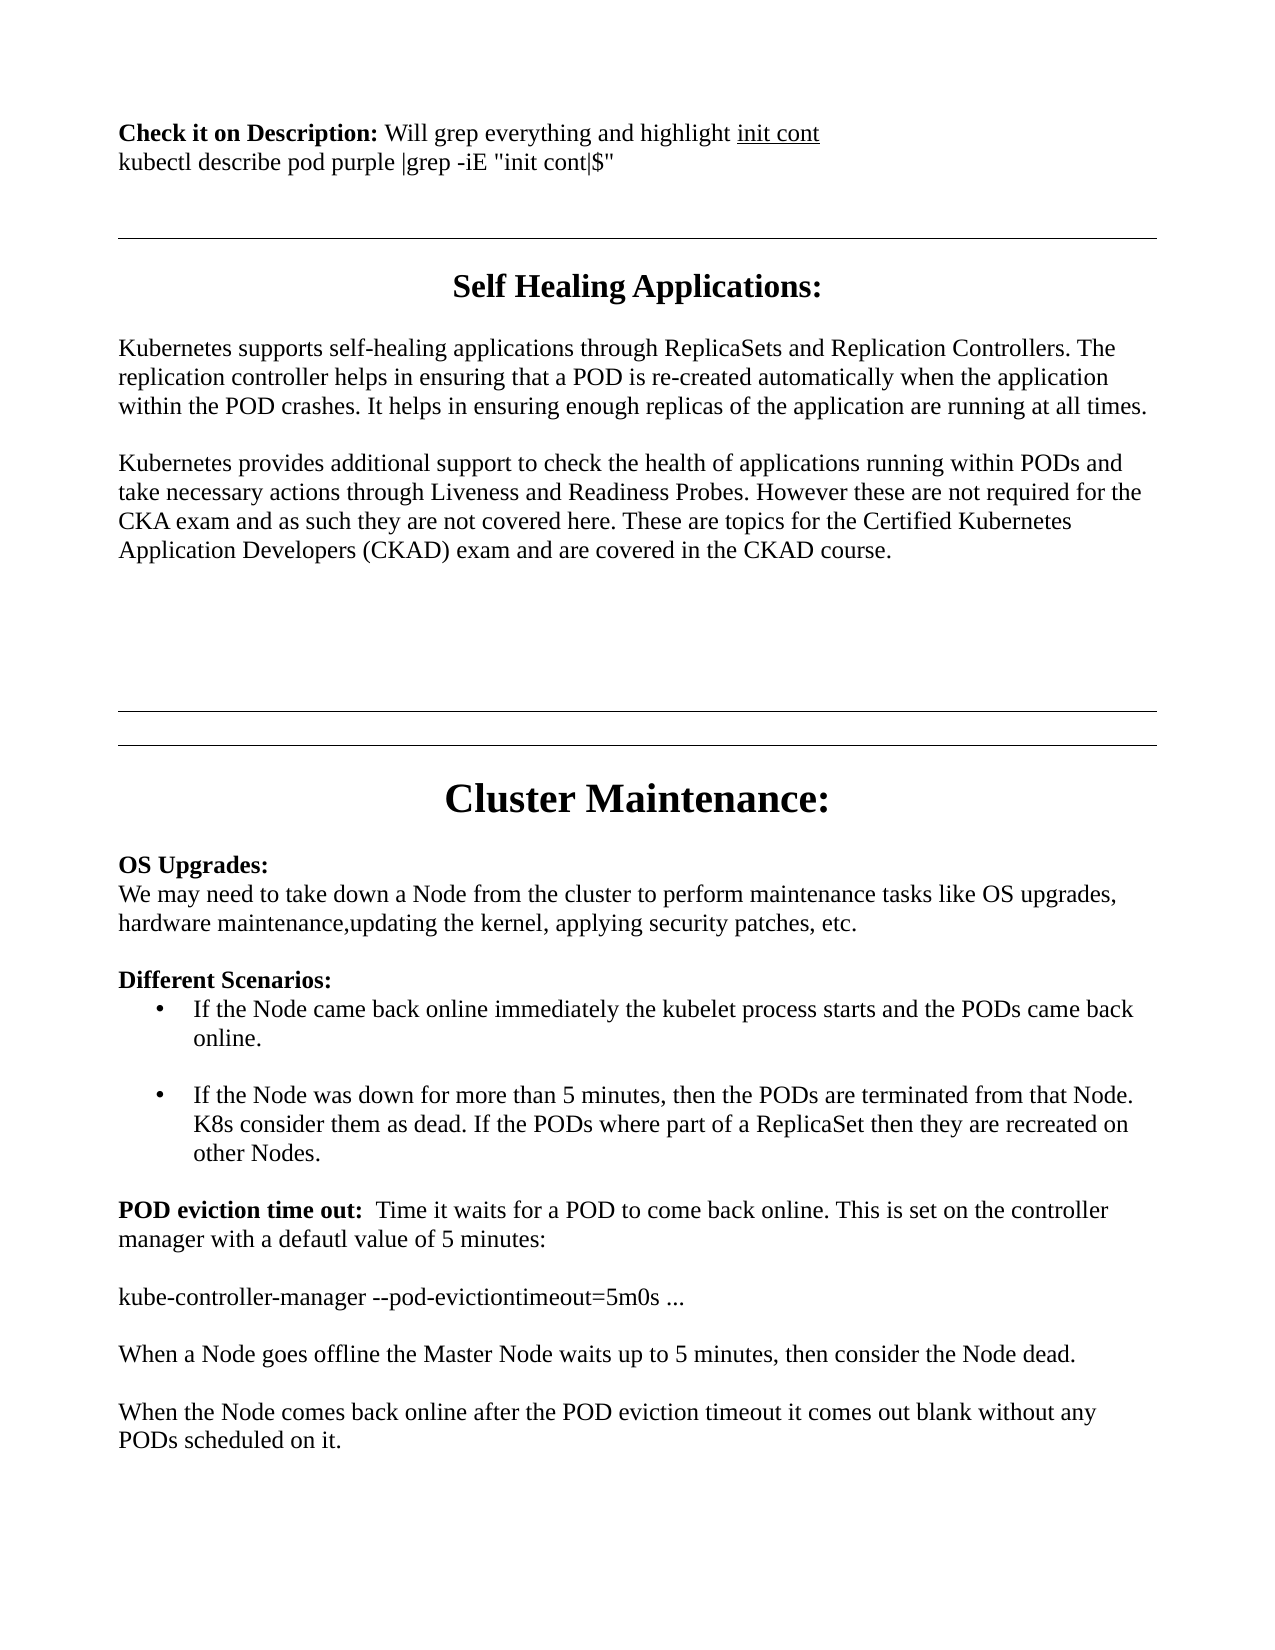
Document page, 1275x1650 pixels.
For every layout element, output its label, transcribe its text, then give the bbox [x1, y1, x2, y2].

text We may need to take down a Node from the cluster to perform maintenance tasks like OS upgrades, hardware maintenance,updating the kernel, applying security patches, etc. [118, 879, 1157, 937]
text When a Node goes offline the Master Node waits up to 5 minutes, then consider the Node dead. [118, 1339, 1157, 1368]
text Self Healing Applications: [118, 266, 1157, 305]
text When the Node comes back online after the POD eviction timeout it comes out blank without any PODs scheduled on it. [118, 1397, 1157, 1454]
list If the Node was down for more than 5 minutes, then the PODs are terminated from that Node. K8s consider them as dead. If the PODs where part of a ReplicaSet then they are recreated on other Nodes. [156, 1080, 1157, 1167]
text Different Scenarios: [118, 965, 1157, 994]
text Cluster Maintenance: [118, 774, 1157, 822]
text Check it on Description: Will grep everything and highlight init cont [118, 118, 1157, 147]
text kube-controller-manager --pod-evictiontimeout=5m0s ... [118, 1282, 1157, 1310]
text Kubernetes provides additional support to check the health of applications running within PODs and take necessary actions through Liveness and Readiness Probes. However these are not required for the CKA exam and as such they are not covered here. These are topics for the Certified Kubernetes Application Developers (CKAD) exam and are covered in the CKAD course. [118, 448, 1157, 563]
text kubectl describe pod purple |grep -iE "init cont|$" [118, 147, 1157, 176]
list If the Node came back online immediately the kubelet process starts and the PODs came back online. [156, 994, 1157, 1052]
text OS Upgrades: [118, 850, 1157, 879]
text Kubernetes supports self-healing applications through ReplicaSets and Replication Controllers. The replication controller helps in ensuring that a POD is re-created automatically when the application within the POD crashes. It helps in ensuring enough replicas of the application are running at all times. [118, 333, 1157, 420]
text POD eviction time out: Time it waits for a POD to come back online. This is set on the controller manager with a defautl value of 5 minutes: [118, 1195, 1157, 1253]
